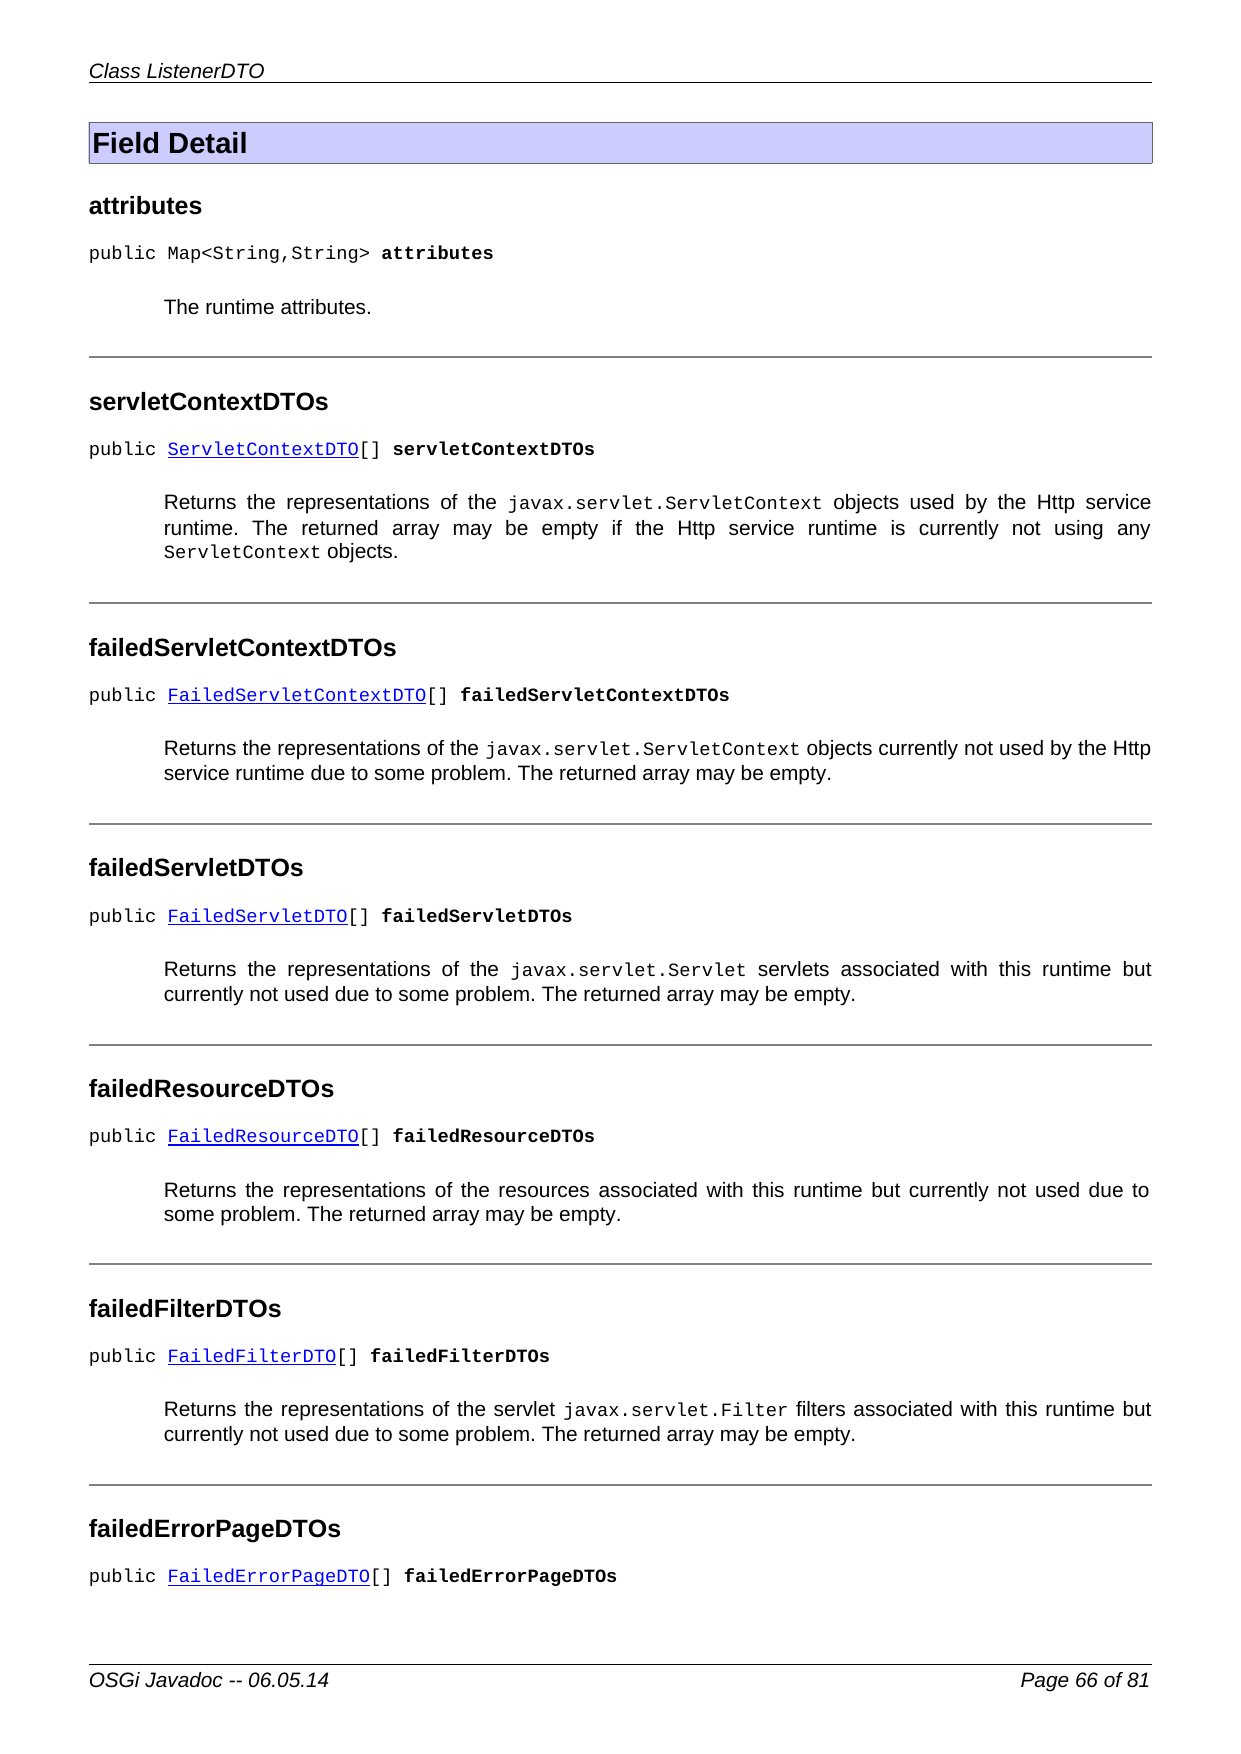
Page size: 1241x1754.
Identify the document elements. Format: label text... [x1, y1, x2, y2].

text Returns the representations of the servlet javax.servlet.Filter filters associated with this runtime but currently not used due to some problem. The returned array may be empty. [163, 1397, 1152, 1446]
text public FailedServletContextDTO[] failedServletContextDTOs [88, 686, 1152, 707]
text public FailedFilterDTO[] failedFilterDTOs [88, 1347, 1152, 1368]
text The runtime attributes. [163, 294, 1152, 318]
text Returns the representations of the resources associated with this runtime but currently not used due to some problem. The returned array may be empty. [163, 1177, 1152, 1225]
text public FailedServletDTO[] failedServletDTOs [88, 906, 1152, 928]
text public Map<String,String> attributes [88, 244, 1152, 265]
subtitle failedServletDTOs [88, 853, 1152, 882]
subtitle failedServletContextDTOs [88, 633, 1152, 661]
text Returns the representations of the javax.servlet.ServletContext objects currently not used by the Http service runtime due to some problem. The returned array may be empty. [163, 736, 1152, 785]
subtitle attributes [88, 191, 1152, 220]
subtitle servletContextDTOs [88, 387, 1152, 416]
text public FailedErrorPageDTO[] failedErrorPageDTOs [88, 1567, 1152, 1588]
subtitle failedResourceDTOs [88, 1074, 1152, 1103]
text public ServletContextDTO[] servletContextDTOs [88, 440, 1152, 461]
text Returns the representations of the javax.servlet.Servlet servlets associated with this runtime but currently not used due to some problem. The returned array may be empty. [163, 957, 1152, 1006]
text public FailedResourceDTO[] failedResourceDTOs [88, 1127, 1152, 1148]
subtitle failedErrorPageDTOs [88, 1514, 1152, 1543]
text Returns the representations of the javax.servlet.ServletContext objects used by the Http service runtime. The returned array may be empty if the Http service runtime is currently not using any ServletContext objects. [163, 490, 1152, 564]
subtitle failedFilterDTOs [88, 1294, 1152, 1322]
subtitle Field Detail [90, 123, 1152, 163]
